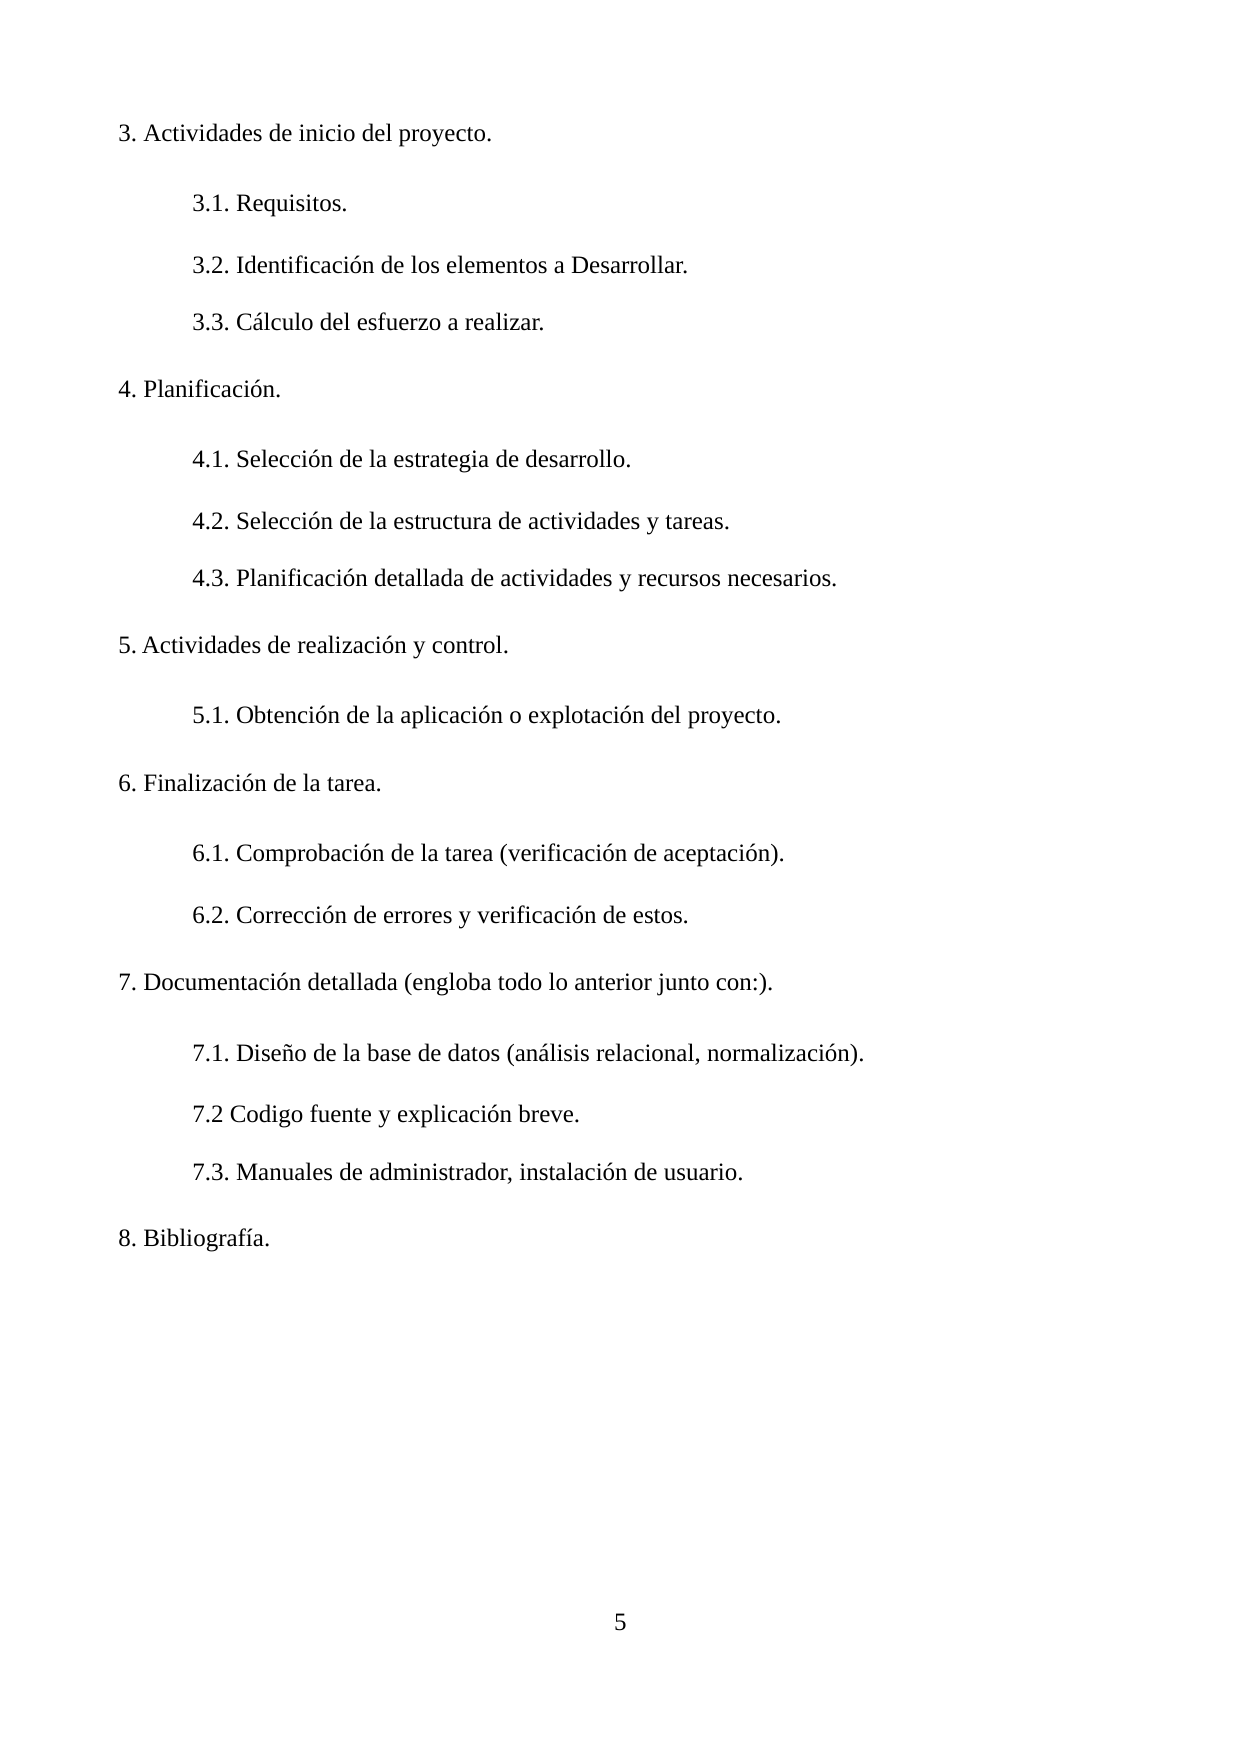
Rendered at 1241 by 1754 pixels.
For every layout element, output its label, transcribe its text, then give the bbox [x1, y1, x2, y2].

subtitle 6.1. Comprobación de la tarea (verificación de aceptación). [118, 830, 1122, 869]
subtitle 4.3. Planificación detallada de actividades y recursos necesarios. [118, 561, 1122, 592]
subtitle 7.3. Manuales de administrador, instalación de usuario. [118, 1154, 1122, 1186]
subtitle 6. Finalización de la tarea. [118, 768, 1122, 797]
subtitle 7.1. Diseño de la base de datos (análisis relacional, normalización). [118, 1029, 1122, 1068]
subtitle 4.1. Selección de la estrategia de desarrollo. [118, 436, 1122, 475]
subtitle 6.2. Corrección de errores y verificación de estos. [118, 896, 1122, 930]
subtitle 5.1. Obtención de la aplicación o explotación del proyecto. [118, 692, 1122, 731]
subtitle 3.3. Cálculo del esfuerzo a realizar. [118, 305, 1122, 337]
subtitle 4. Planificación. [118, 374, 1122, 403]
subtitle 7.2 Codigo fuente y explicación breve. [118, 1095, 1122, 1129]
subtitle 7. Documentación detallada (engloba todo lo anterior junto con:). [118, 967, 1122, 996]
subtitle 3.2. Identificación de los elementos a Desarrollar. [118, 246, 1122, 280]
subtitle 3. Actividades de inicio del proyecto. [118, 118, 1122, 147]
subtitle 3.1. Requisitos. [118, 180, 1122, 219]
subtitle 4.2. Selección de la estructura de actividades y tareas. [118, 502, 1122, 536]
subtitle 5. Actividades de realización y control. [118, 630, 1122, 659]
subtitle 8. Bibliografía. [118, 1223, 1122, 1252]
